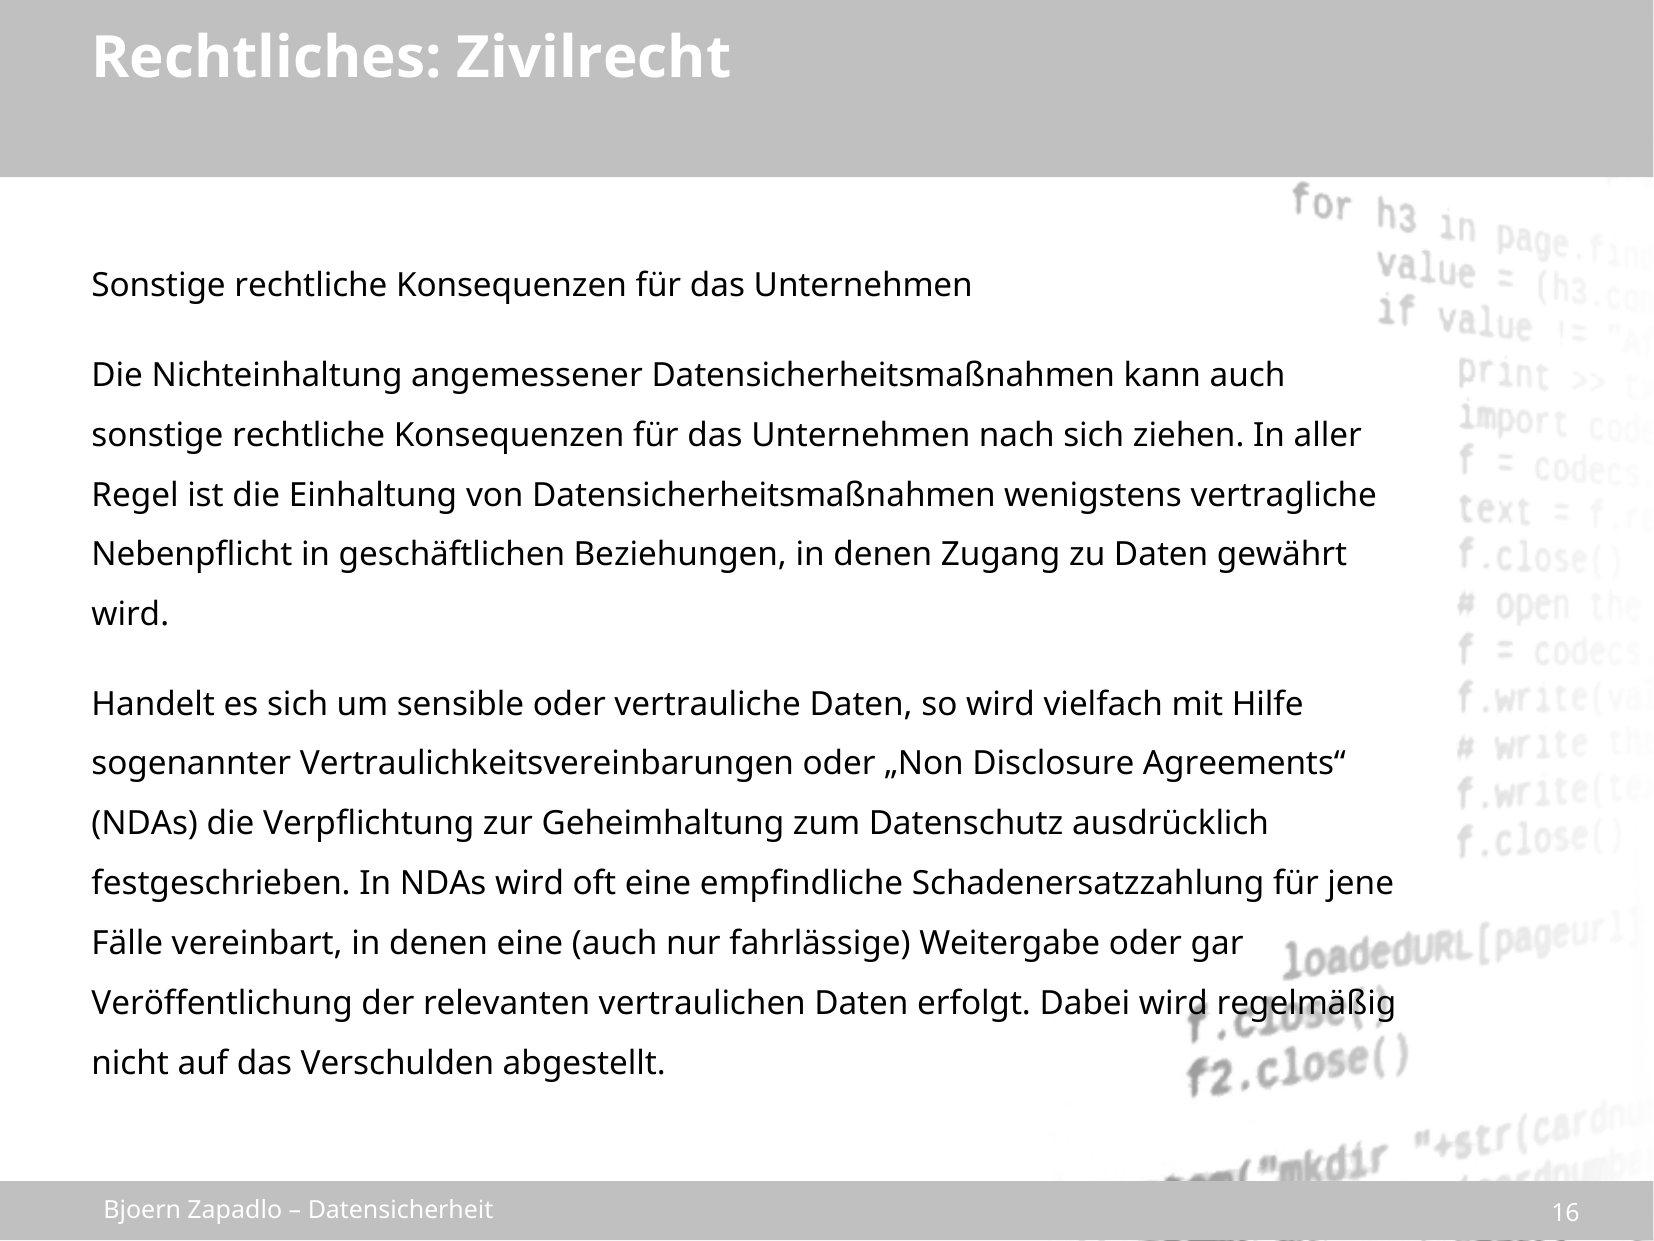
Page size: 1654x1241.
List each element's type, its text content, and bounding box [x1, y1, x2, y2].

text_box Sonstige rechtliche Konsequenzen für das Unternehmen Die Nichteinhaltung angemessener Datensicherheitsmaßnahmen kann auch sonstige rechtliche Konsequenzen für das Unternehmen nach sich ziehen. In aller Regel ist die Einhaltung von Datensicherheitsmaßnahmen wenigstens vertragliche Nebenpflicht in geschäftlichen Beziehungen, in denen Zugang zu Daten gewährt wird. Handelt es sich um sensible oder vertrauliche Daten, so wird vielfach mit Hilfe sogenannter Vertraulichkeitsvereinbarungen oder „Non Disclosure Agreements“ (NDAs) die Verpflichtung zur Geheimhaltung zum Datenschutz ausdrücklich festgeschrieben. In NDAs wird oft eine empfindliche Schadenersatzzahlung für jene Fälle vereinbart, in denen eine (auch nur fahrlässige) Weitergabe oder gar Veröffentlichung der relevanten vertraulichen Daten erfolgt. Dabei wird regelmäßig nicht auf das Verschulden abgestellt. [76, 236, 1432, 1089]
text_box Rechtliches: Zivilrecht [76, 17, 1444, 98]
picture [0, 178, 1654, 1181]
